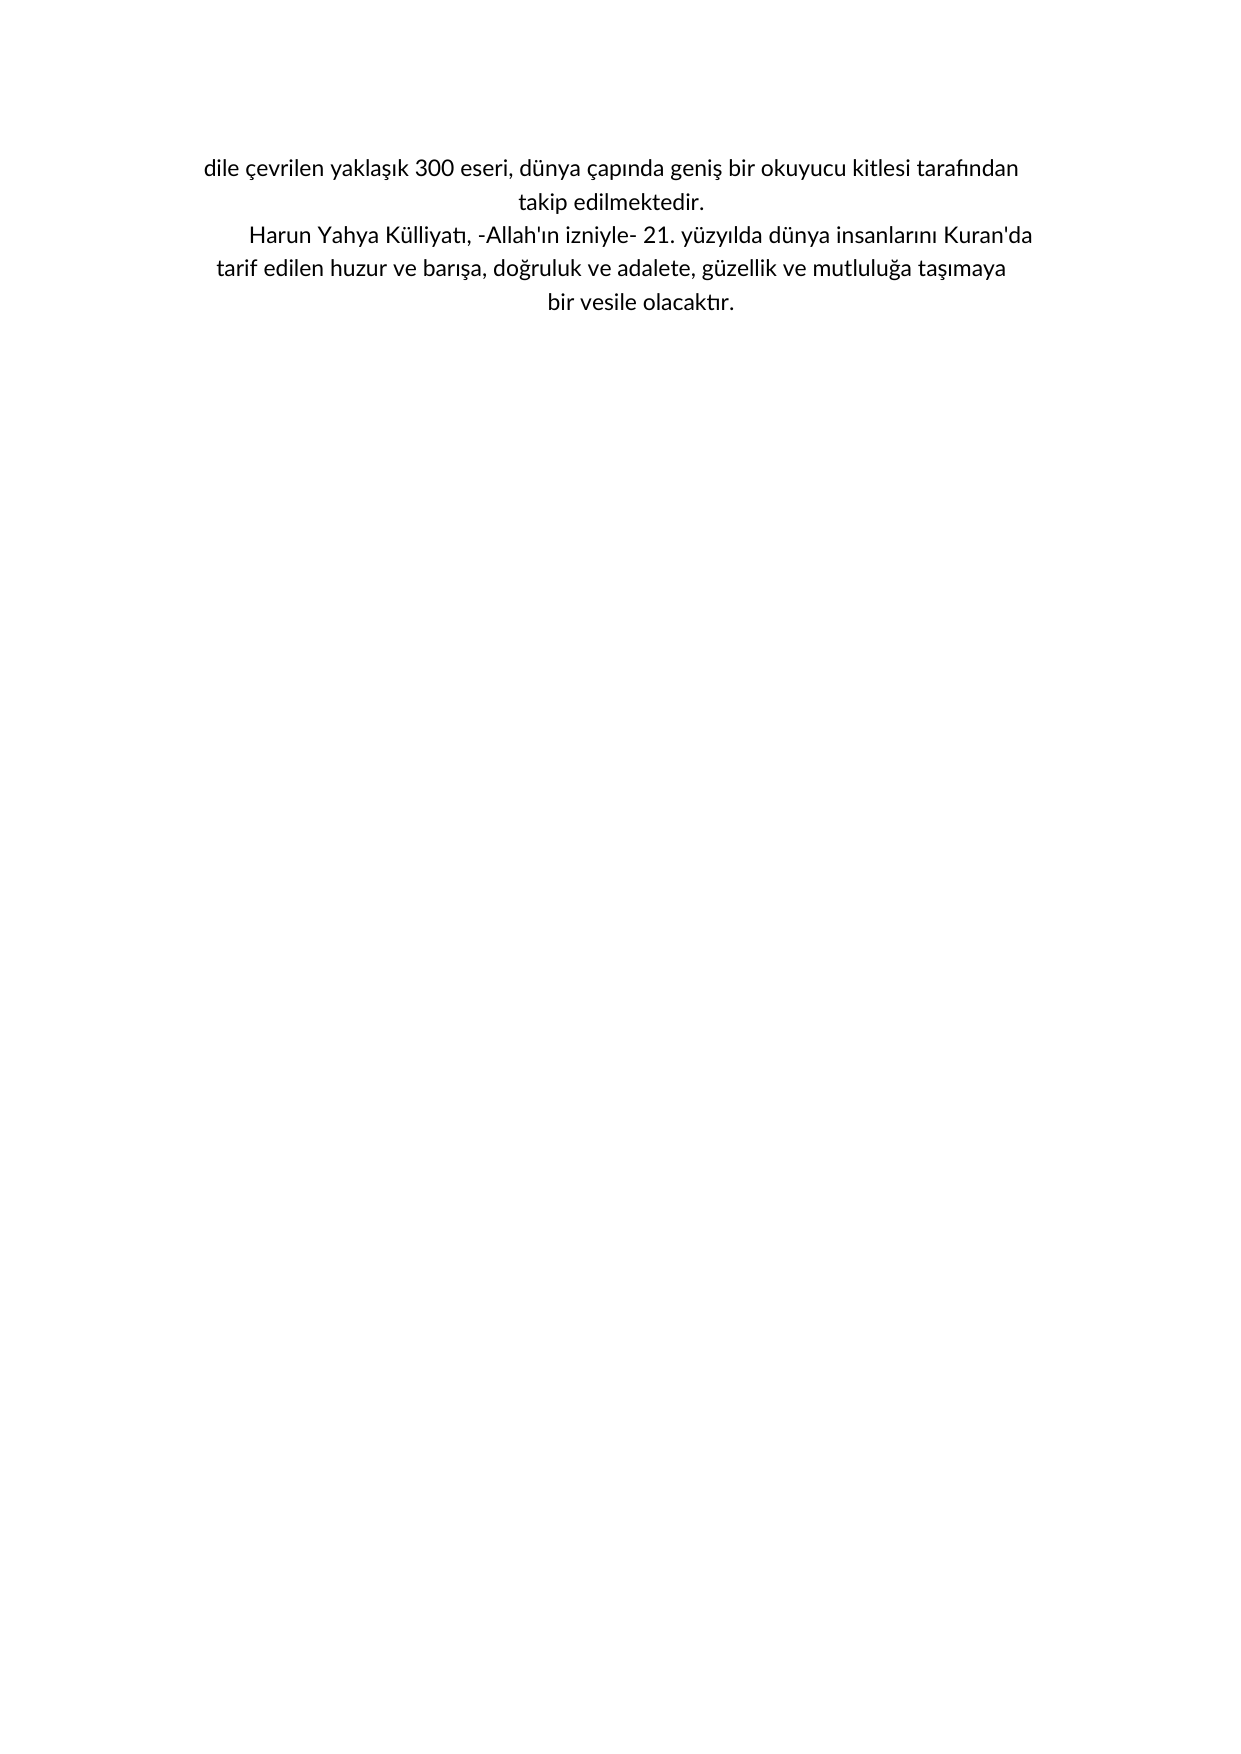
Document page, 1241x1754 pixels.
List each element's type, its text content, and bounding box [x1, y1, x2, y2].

text dile çevrilen yaklaşık 300 eseri, dünya çapında geniş bir okuyucu kitlesi tarafından takip edilmektedir. [187, 150, 1035, 217]
text bir vesile olacaktır. [187, 283, 1035, 317]
text Harun Yahya Külliyatı, -Allah'ın izniyle- 21. yüzyılda dünya insanlarını Kuran'da tarif edilen huzur ve barışa, doğruluk ve adalete, güzellik ve mutluluğa taşımaya [187, 217, 1035, 283]
